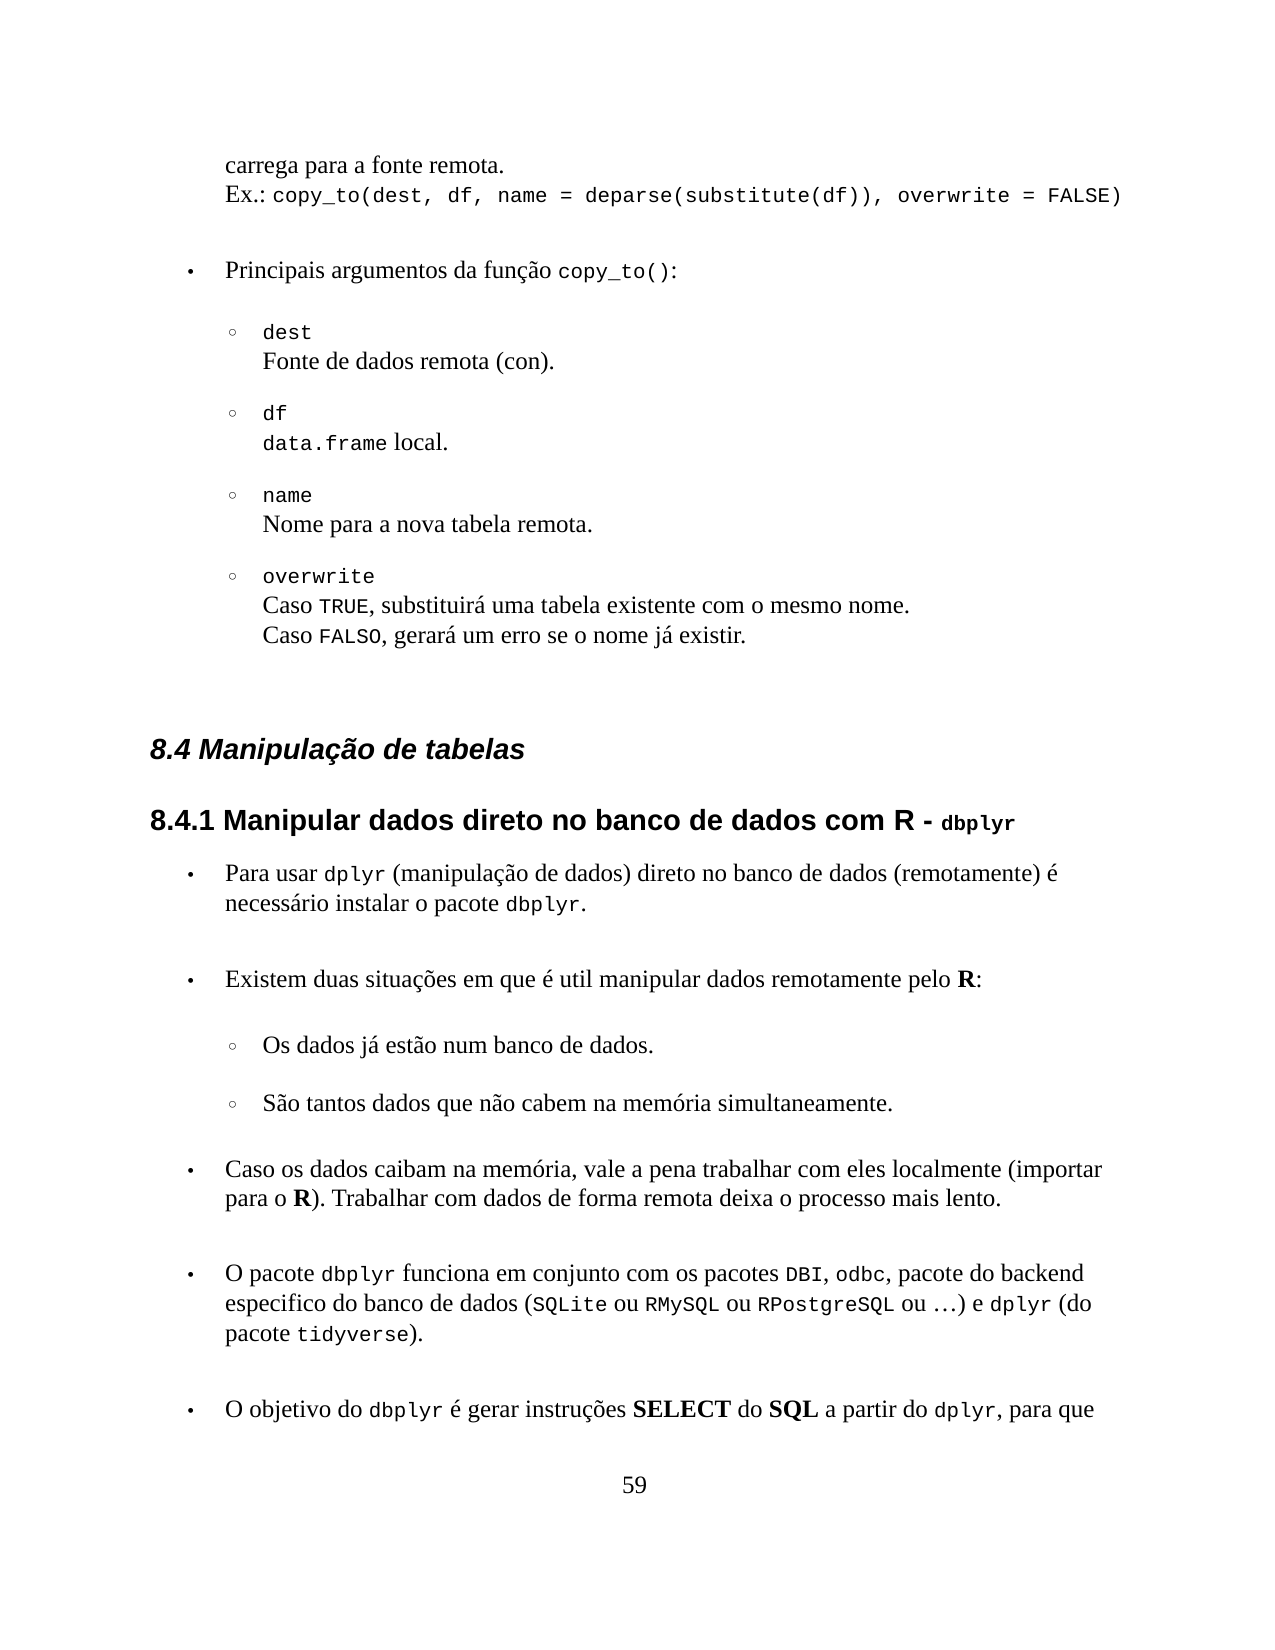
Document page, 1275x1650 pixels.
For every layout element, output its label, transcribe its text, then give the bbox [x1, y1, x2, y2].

list Existem duas situações em que é util manipular dados remotamente pelo R: [187, 964, 1125, 1021]
list carrega para a fonte remota. Ex.: copy_to(dest, df, name = deparse(substitute(df)), overwrite = FALSE) [187, 150, 1125, 237]
list Principais argumentos da função copy_to(): [187, 255, 1125, 313]
list dest Fonte de dados remota (con). [225, 322, 1125, 403]
subtitle 8.4 Manipulação de tabelas [150, 732, 1125, 765]
subtitle 8.4.1 Manipular dados direto no banco de dados com R - dbplyr [150, 803, 1125, 837]
list O pacote dbplyr funciona em conjunto com os pacotes DBI, odbc, pacote do backend especifico do banco de dados (SQLite ou RMySQL ou RPostgreSQL ou …) e dplyr (do pacote tidyverse). [187, 1258, 1125, 1376]
list Caso os dados caibam na memória, vale a pena trabalhar com eles localmente (importar para o R). Trabalhar com dados de forma remota deixa o processo mais lento. [187, 1154, 1125, 1241]
list Os dados já estão num banco de dados. [225, 1030, 1125, 1088]
list name Nome para a nova tabela remota. [225, 485, 1125, 567]
list df data.frame local. [225, 403, 1125, 485]
list O objetivo do dbplyr é gerar instruções SELECT do SQL a partir do dplyr, para que [187, 1394, 1125, 1423]
list overwrite Caso TRUE, substituirá uma tabela existente com o mesmo nome. Caso FALSO, gerará um erro se o nome já existir. [225, 567, 1125, 678]
list São tantos dados que não cabem na memória simultaneamente. [225, 1088, 1125, 1145]
list Para usar dplyr (manipulação de dados) direto no banco de dados (remotamente) é necessário instalar o pacote dbplyr. [187, 858, 1125, 946]
